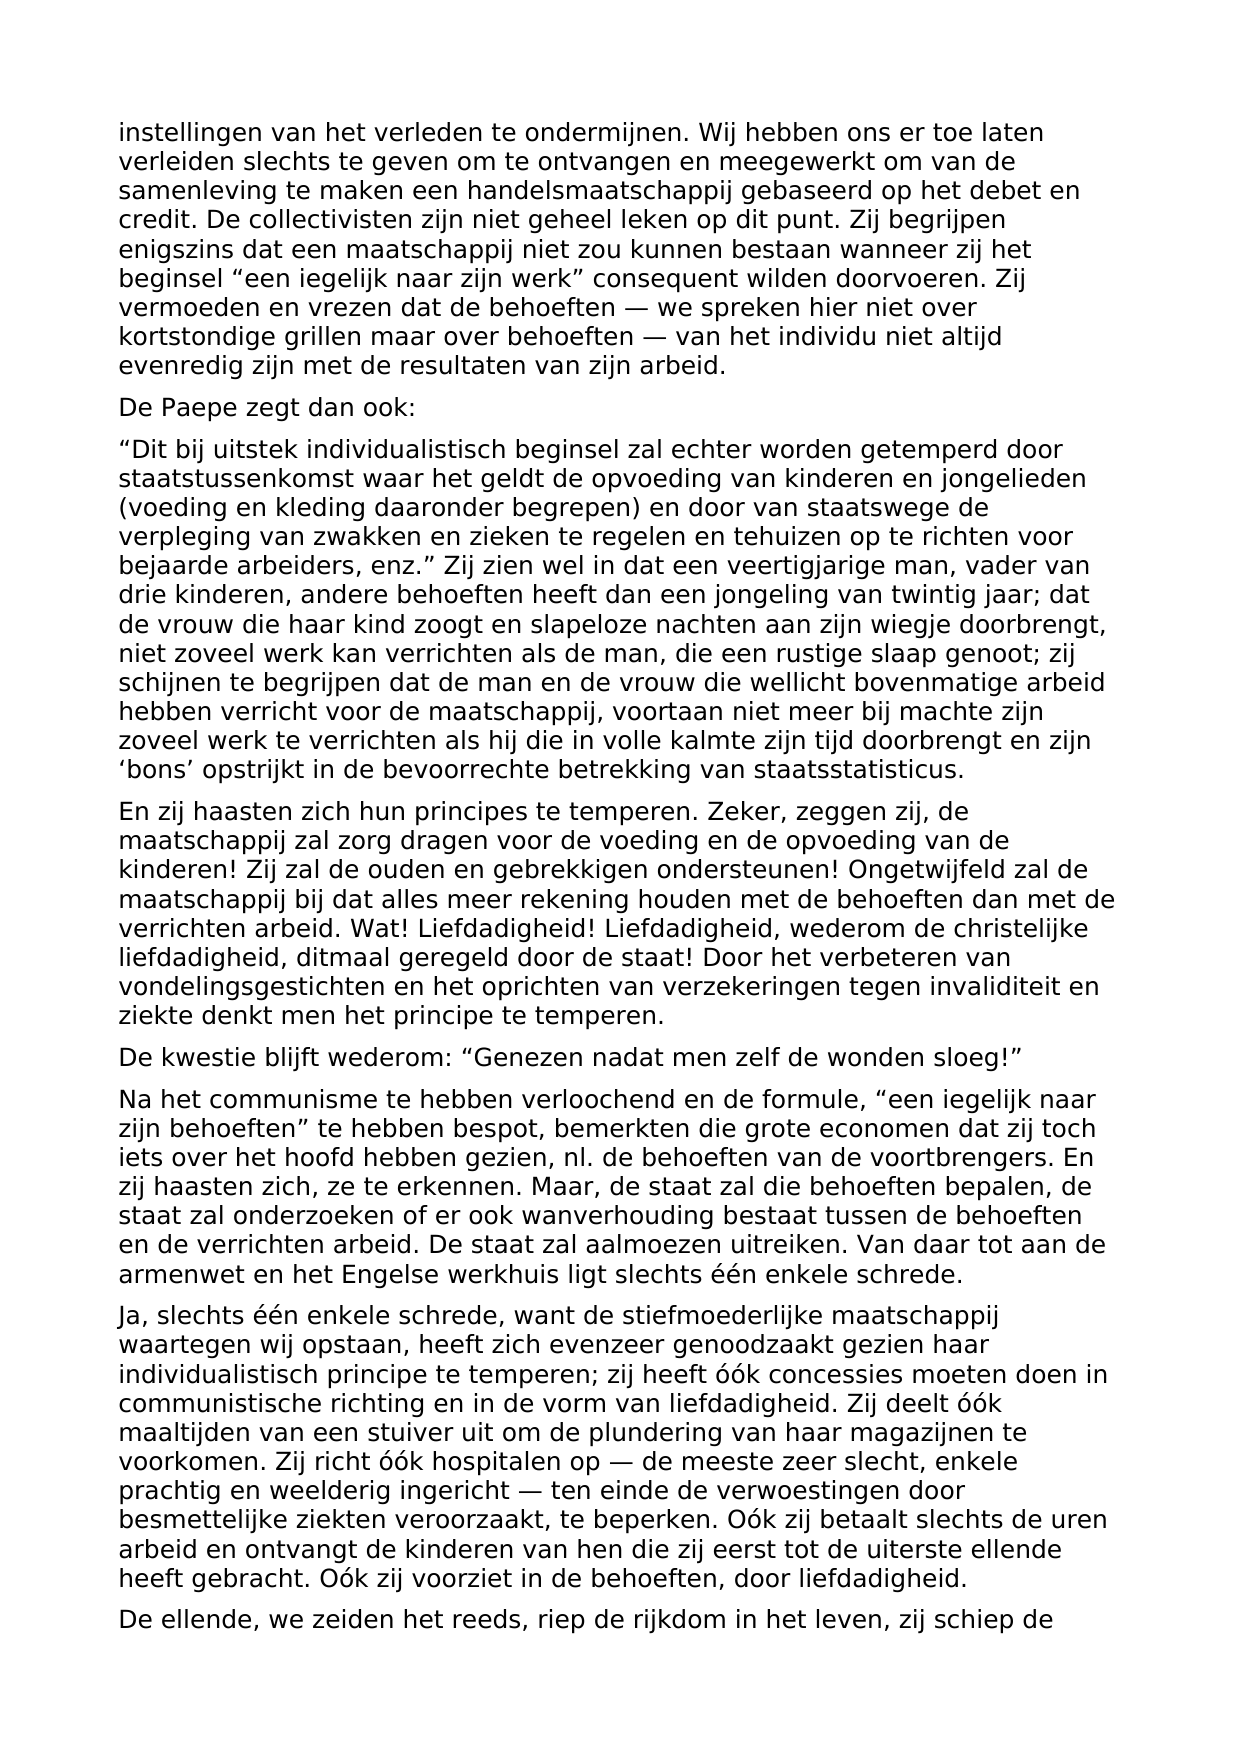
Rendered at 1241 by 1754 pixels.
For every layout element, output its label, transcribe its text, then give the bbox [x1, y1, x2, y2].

text De Paepe zegt dan ook: [118, 393, 1122, 422]
text Na het communisme te hebben verloochend en de formule, “een iegelijk naar zijn behoeften” te hebben bespot, bemerkten die grote economen dat zij toch iets over het hoofd hebben gezien, nl. de behoeften van de voortbrengers. En zij haasten zich, ze te erkennen. Maar, de staat zal die behoeften bepalen, de staat zal onderzoeken of er ook wanverhouding bestaat tussen de behoeften en de verrichten arbeid. De staat zal aalmoezen uitreiken. Van daar tot aan de armenwet en het Engelse werkhuis ligt slechts één enkele schrede. [118, 1085, 1122, 1289]
text Ja, slechts één enkele schrede, want de stiefmoederlijke maatschappij waartegen wij opstaan, heeft zich evenzeer genoodzaakt gezien haar individualistisch principe te temperen; zij heeft óók concessies moeten doen in communistische richting en in de vorm van liefdadigheid. Zij deelt óók maaltijden van een stuiver uit om de plundering van haar magazijnen te voorkomen. Zij richt óók hospitalen op — de meeste zeer slecht, enkele prachtig en weelderig ingericht — ten einde de verwoestingen door besmettelijke ziekten veroorzaakt, te beperken. Oók zij betaalt slechts de uren arbeid en ontvangt de kinderen van hen die zij eerst tot de uiterste ellende heeft gebracht. Oók zij voorziet in de behoeften, door liefdadigheid. [118, 1301, 1122, 1593]
text En zij haasten zich hun principes te temperen. Zeker, zeggen zij, de maatschappij zal zorg dragen voor de voeding en de opvoeding van de kinderen! Zij zal de ouden en gebrekkigen ondersteunen! Ongetwijfeld zal de maatschappij bij dat alles meer rekening houden met de behoeften dan met de verrichten arbeid. Wat! Liefdadigheid! Liefdadigheid, wederom de christelijke liefdadigheid, ditmaal geregeld door de staat! Door het verbeteren van vondelingsgestichten en het oprichten van verzekeringen tegen invaliditeit en ziekte denkt men het principe te temperen. [118, 797, 1122, 1031]
text instellingen van het verleden te ondermijnen. Wij hebben ons er toe laten verleiden slechts te geven om te ontvangen en meegewerkt om van de samenleving te maken een handelsmaatschappij gebaseerd op het debet en credit. De collectivisten zijn niet geheel leken op dit punt. Zij begrijpen enigszins dat een maatschappij niet zou kunnen bestaan wanneer zij het beginsel “een iegelijk naar zijn werk” consequent wilden doorvoeren. Zij vermoeden en vrezen dat de behoeften — we spreken hier niet over kortstondige grillen maar over behoeften — van het individu niet altijd evenredig zijn met de resultaten van zijn arbeid. [118, 118, 1122, 381]
text De ellende, we zeiden het reeds, riep de rijkdom in het leven, zij schiep de [118, 1606, 1122, 1635]
text “Dit bij uitstek individualistisch beginsel zal echter worden getemperd door staatstussenkomst waar het geldt de opvoeding van kinderen en jongelieden (voeding en kleding daaronder begrepen) en door van staatswege de verpleging van zwakken en zieken te regelen en tehuizen op te richten voor bejaarde arbeiders, enz.” Zij zien wel in dat een veertigjarige man, vader van drie kinderen, andere behoeften heeft dan een jongeling van twintig jaar; dat de vrouw die haar kind zoogt en slapeloze nachten aan zijn wiegje doorbrengt, niet zoveel werk kan verrichten als de man, die een rustige slaap genoot; zij schijnen te begrijpen dat de man en de vrouw die wellicht bovenmatige arbeid hebben verricht voor de maatschappij, voortaan niet meer bij machte zijn zoveel werk te verrichten als hij die in volle kalmte zijn tijd doorbrengt en zijn ‘bons’ opstrijkt in de bevoorrechte betrekking van staatsstatisticus. [118, 435, 1122, 785]
text De kwestie blijft wederom: “Genezen nadat men zelf de wonden sloeg!” [118, 1043, 1122, 1072]
